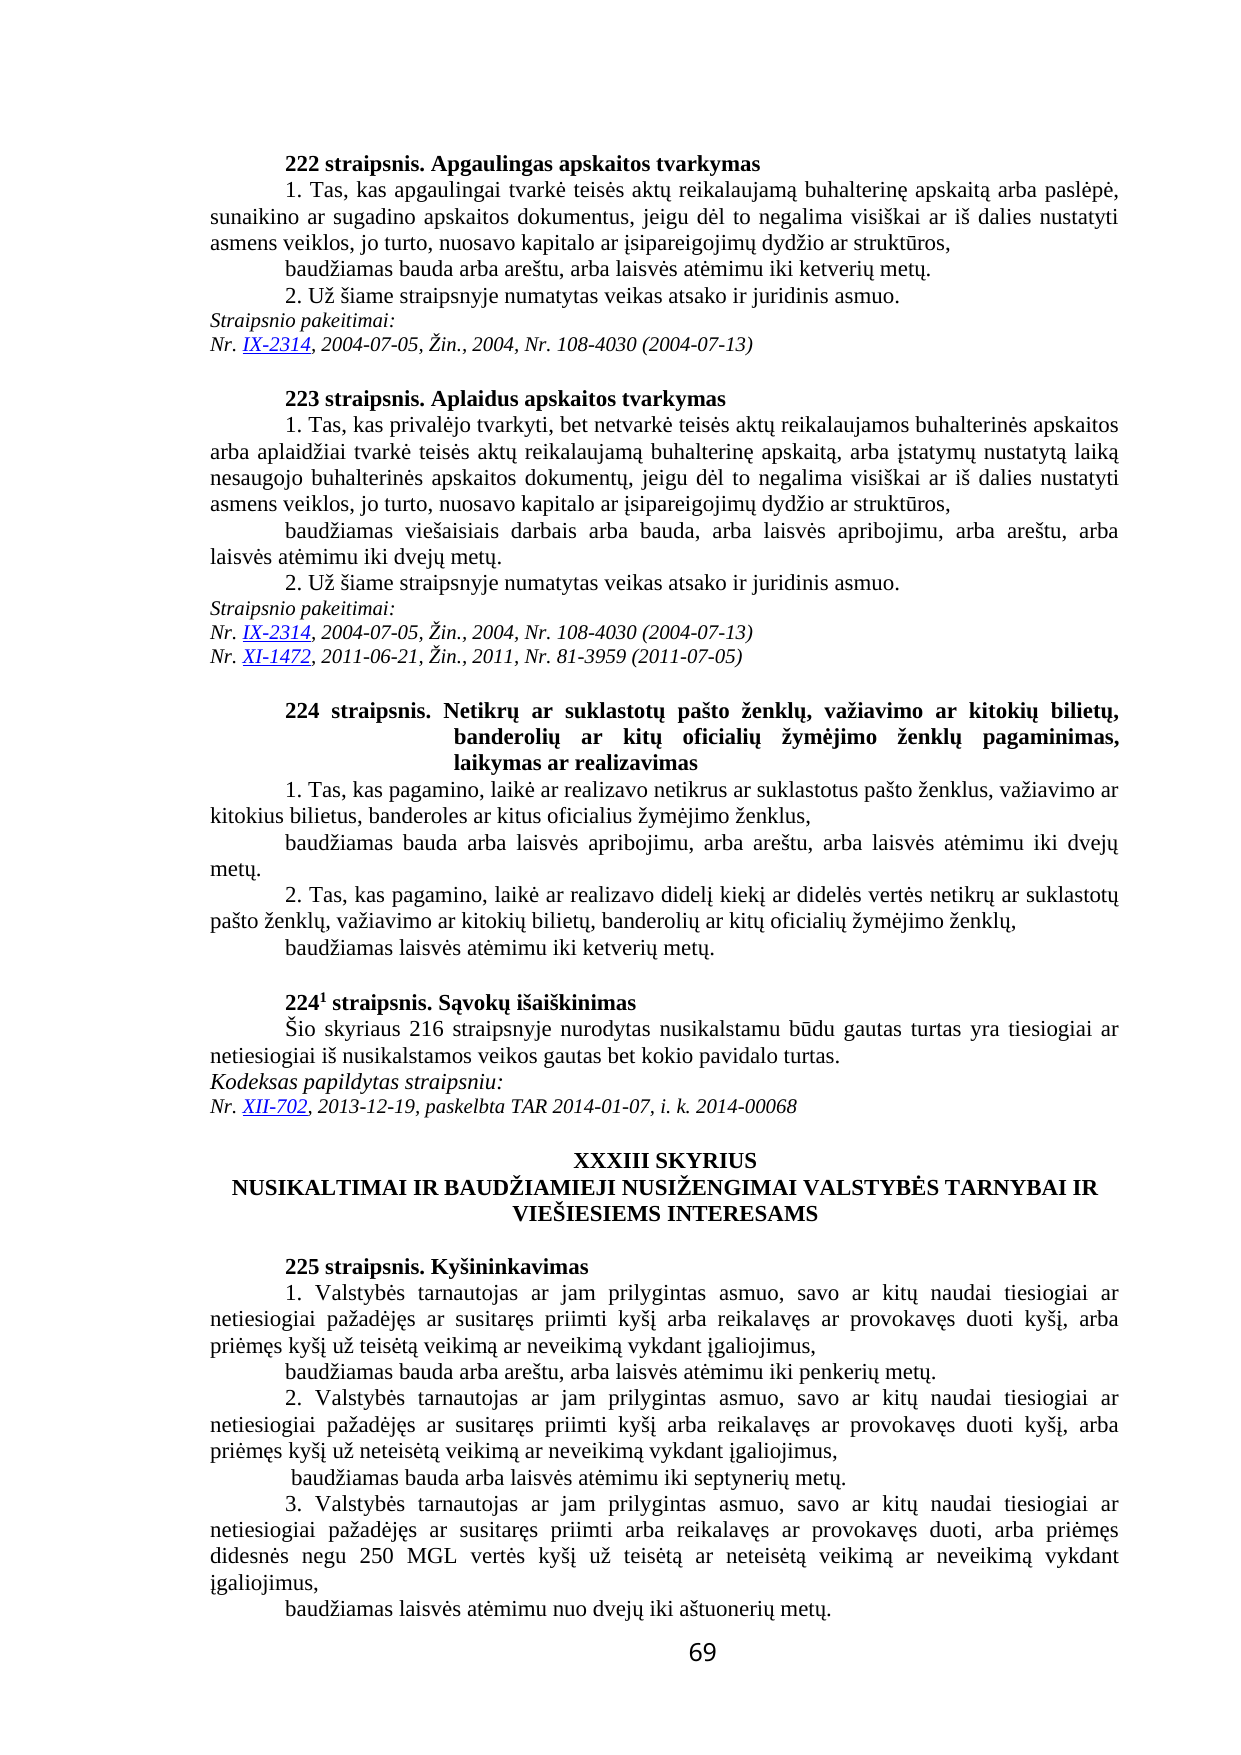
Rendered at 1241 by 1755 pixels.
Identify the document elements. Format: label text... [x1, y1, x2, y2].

text 2. Už šiame straipsnyje numatytas veikas atsako ir juridinis asmuo. [210, 282, 1120, 308]
text 224 straipsnis. Netikrų ar suklastotų pašto ženklų, važiavimo ar kitokių bilietų, banderolių ar kitų oficialių žymėjimo ženklų pagaminimas, laikymas ar realizavimas [285, 697, 1120, 776]
text baudžiamas bauda arba laisvės atėmimu iki septynerių metų. [210, 1463, 1120, 1490]
text Straipsnio pakeitimai: [210, 596, 1120, 620]
text Nr. XII-702, 2013-12-19, paskelbta TAR 2014-01-07, i. k. 2014-00068 [210, 1094, 1120, 1118]
text Nr. XI-1472, 2011-06-21, Žin., 2011, Nr. 81-3959 (2011-07-05) [210, 644, 1120, 668]
text Straipsnio pakeitimai: [210, 308, 1120, 332]
text 1. Tas, kas privalėjo tvarkyti, bet netvarkė teisės aktų reikalaujamos buhalterinės apskaitos arba aplaidžiai tvarkė teisės aktų reikalaujamą buhalterinę apskaitą, arba įstatymų nustatytą laiką nesaugojo buhalterinės apskaitos dokumentų, jeigu dėl to negalima visiškai ar iš dalies nustatyti asmens veiklos, jo turto, nuosavo kapitalo ar įsipareigojimų dydžio ar struktūros, [210, 411, 1120, 517]
text 223 straipsnis. Aplaidus apskaitos tvarkymas [210, 385, 1120, 411]
text XXXIII SKYRIUS [210, 1147, 1120, 1174]
text 2241 straipsnis. Sąvokų išaiškinimas [210, 989, 1120, 1015]
text baudžiamas laisvės atėmimu iki ketverių metų. [210, 934, 1120, 960]
text Nr. IX-2314, 2004-07-05, Žin., 2004, Nr. 108-4030 (2004-07-13) [210, 620, 1120, 644]
text 3. Valstybės tarnautojas ar jam prilygintas asmuo, savo ar kitų naudai tiesiogiai ar netiesiogiai pažadėjęs ar susitaręs priimti arba reikalavęs ar provokavęs duoti, arba priėmęs didesnės negu 250 MGL vertės kyšį už teisėtą ar neteisėtą veikimą ar neveikimą vykdant įgaliojimus, [210, 1490, 1120, 1595]
text 225 straipsnis. Kyšininkavimas [210, 1253, 1120, 1279]
text 2. Valstybės tarnautojas ar jam prilygintas asmuo, savo ar kitų naudai tiesiogiai ar netiesiogiai pažadėjęs ar susitaręs priimti kyšį arba reikalavęs ar provokavęs duoti kyšį, arba priėmęs kyšį už neteisėtą veikimą ar neveikimą vykdant įgaliojimus, [210, 1384, 1120, 1463]
text 2. Už šiame straipsnyje numatytas veikas atsako ir juridinis asmuo. [210, 569, 1120, 596]
text baudžiamas viešaisiais darbais arba bauda, arba laisvės apribojimu, arba areštu, arba laisvės atėmimu iki dvejų metų. [210, 517, 1120, 569]
text baudžiamas bauda arba areštu, arba laisvės atėmimu iki ketverių metų. [210, 255, 1120, 282]
text 1. Tas, kas apgaulingai tvarkė teisės aktų reikalaujamą buhalterinę apskaitą arba paslėpė, sunaikino ar sugadino apskaitos dokumentus, jeigu dėl to negalima visiškai ar iš dalies nustatyti asmens veiklos, jo turto, nuosavo kapitalo ar įsipareigojimų dydžio ar struktūros, [210, 176, 1120, 255]
text baudžiamas bauda arba areštu, arba laisvės atėmimu iki penkerių metų. [210, 1358, 1120, 1384]
text Kodeksas papildytas straipsniu: [210, 1068, 1120, 1094]
text NUSIKALTIMAI IR BAUDŽIAMIEJI NUSIŽENGIMAI VALSTYBĖS TARNYBAI IR VIEŠIESIEMS INTERESAMS [210, 1174, 1120, 1226]
text 1. Valstybės tarnautojas ar jam prilygintas asmuo, savo ar kitų naudai tiesiogiai ar netiesiogiai pažadėjęs ar susitaręs priimti kyšį arba reikalavęs ar provokavęs duoti kyšį, arba priėmęs kyšį už teisėtą veikimą ar neveikimą vykdant įgaliojimus, [210, 1279, 1120, 1358]
text 222 straipsnis. Apgaulingas apskaitos tvarkymas [210, 150, 1120, 176]
text baudžiamas bauda arba laisvės apribojimu, arba areštu, arba laisvės atėmimu iki dvejų metų. [210, 828, 1120, 881]
text Nr. IX-2314, 2004-07-05, Žin., 2004, Nr. 108-4030 (2004-07-13) [210, 332, 1120, 356]
text Šio skyriaus 216 straipsnyje nurodytas nusikalstamu būdu gautas turtas yra tiesiogiai ar netiesiogiai iš nusikalstamos veikos gautas bet kokio pavidalo turtas. [210, 1015, 1120, 1068]
text 2. Tas, kas pagamino, laikė ar realizavo didelį kiekį ar didelės vertės netikrų ar suklastotų pašto ženklų, važiavimo ar kitokių bilietų, banderolių ar kitų oficialių žymėjimo ženklų, [210, 881, 1120, 934]
text 1. Tas, kas pagamino, laikė ar realizavo netikrus ar suklastotus pašto ženklus, važiavimo ar kitokius bilietus, banderoles ar kitus oficialius žymėjimo ženklus, [210, 776, 1120, 828]
text baudžiamas laisvės atėmimu nuo dvejų iki aštuonerių metų. [210, 1595, 1120, 1622]
